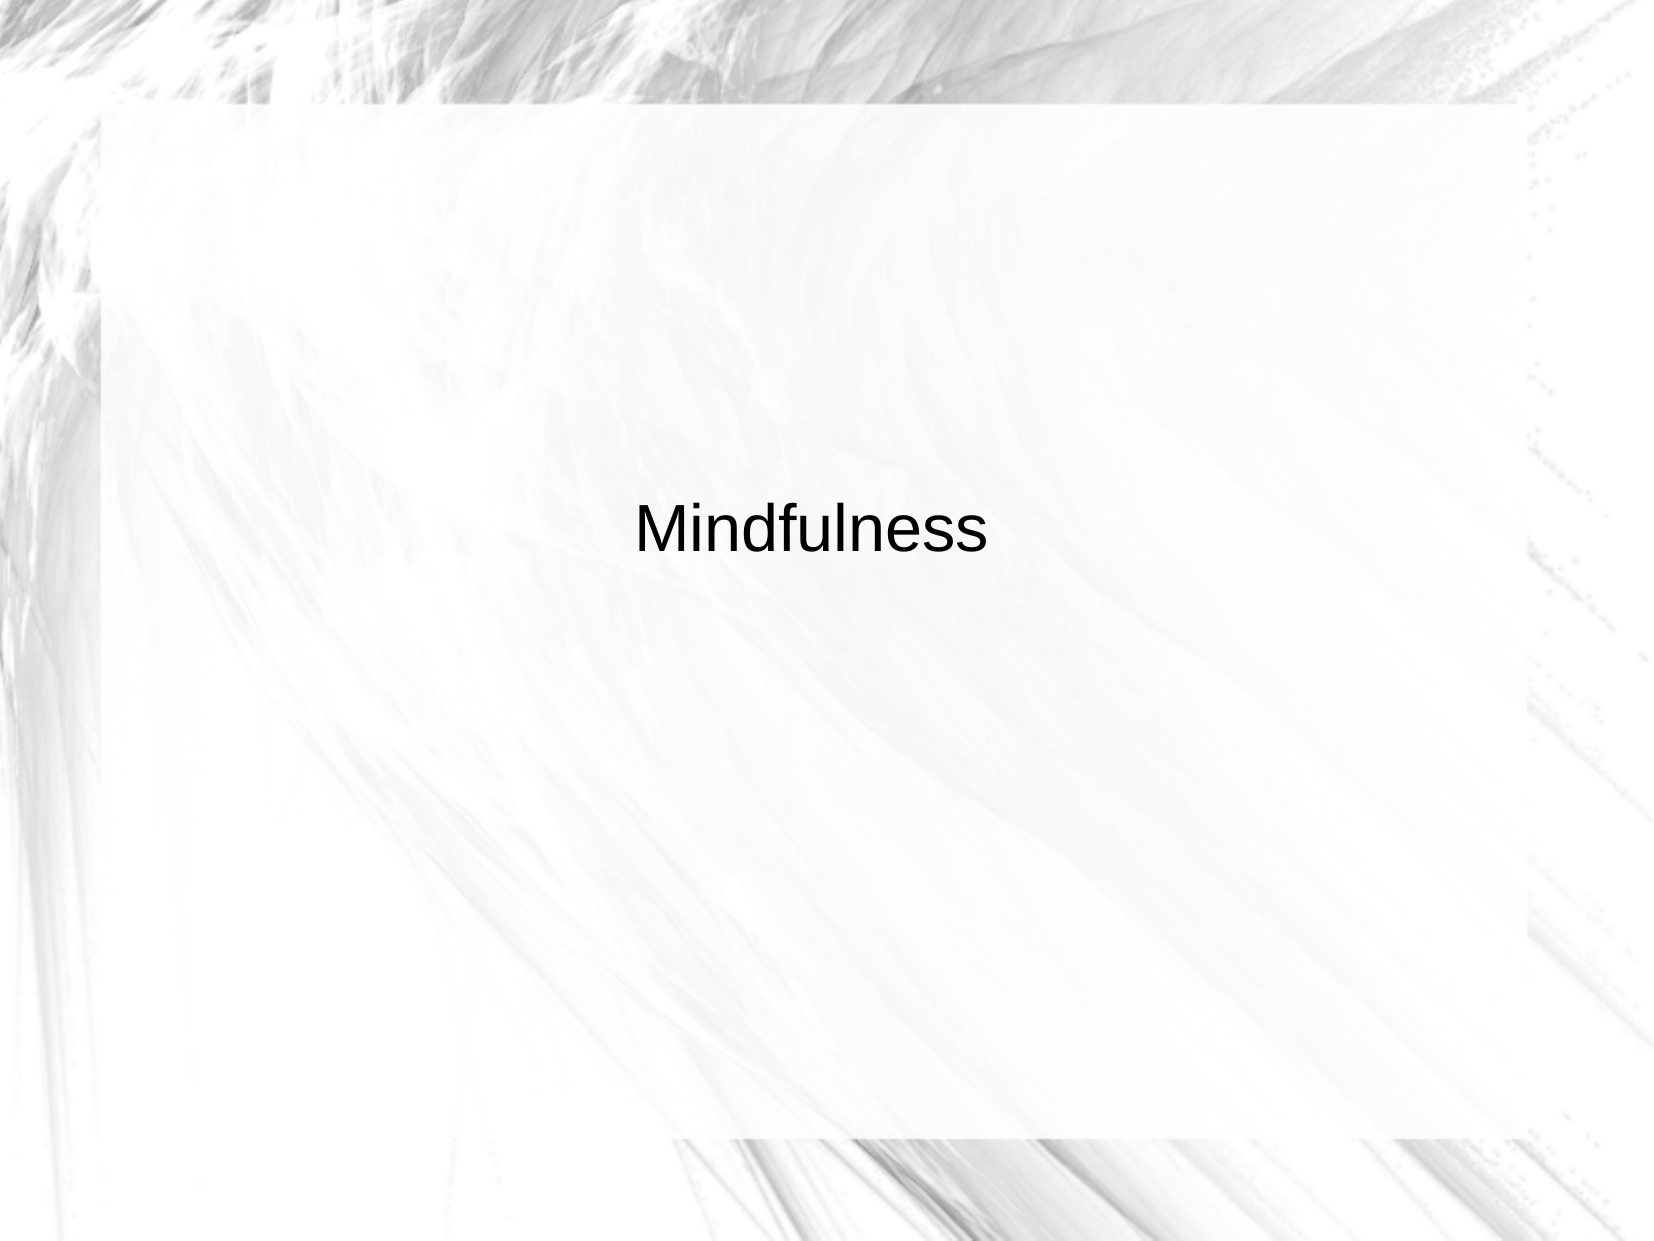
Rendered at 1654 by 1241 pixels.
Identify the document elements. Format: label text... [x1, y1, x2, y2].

picture [0, 0, 1654, 1241]
subtitle Mindfulness [118, 112, 1506, 945]
